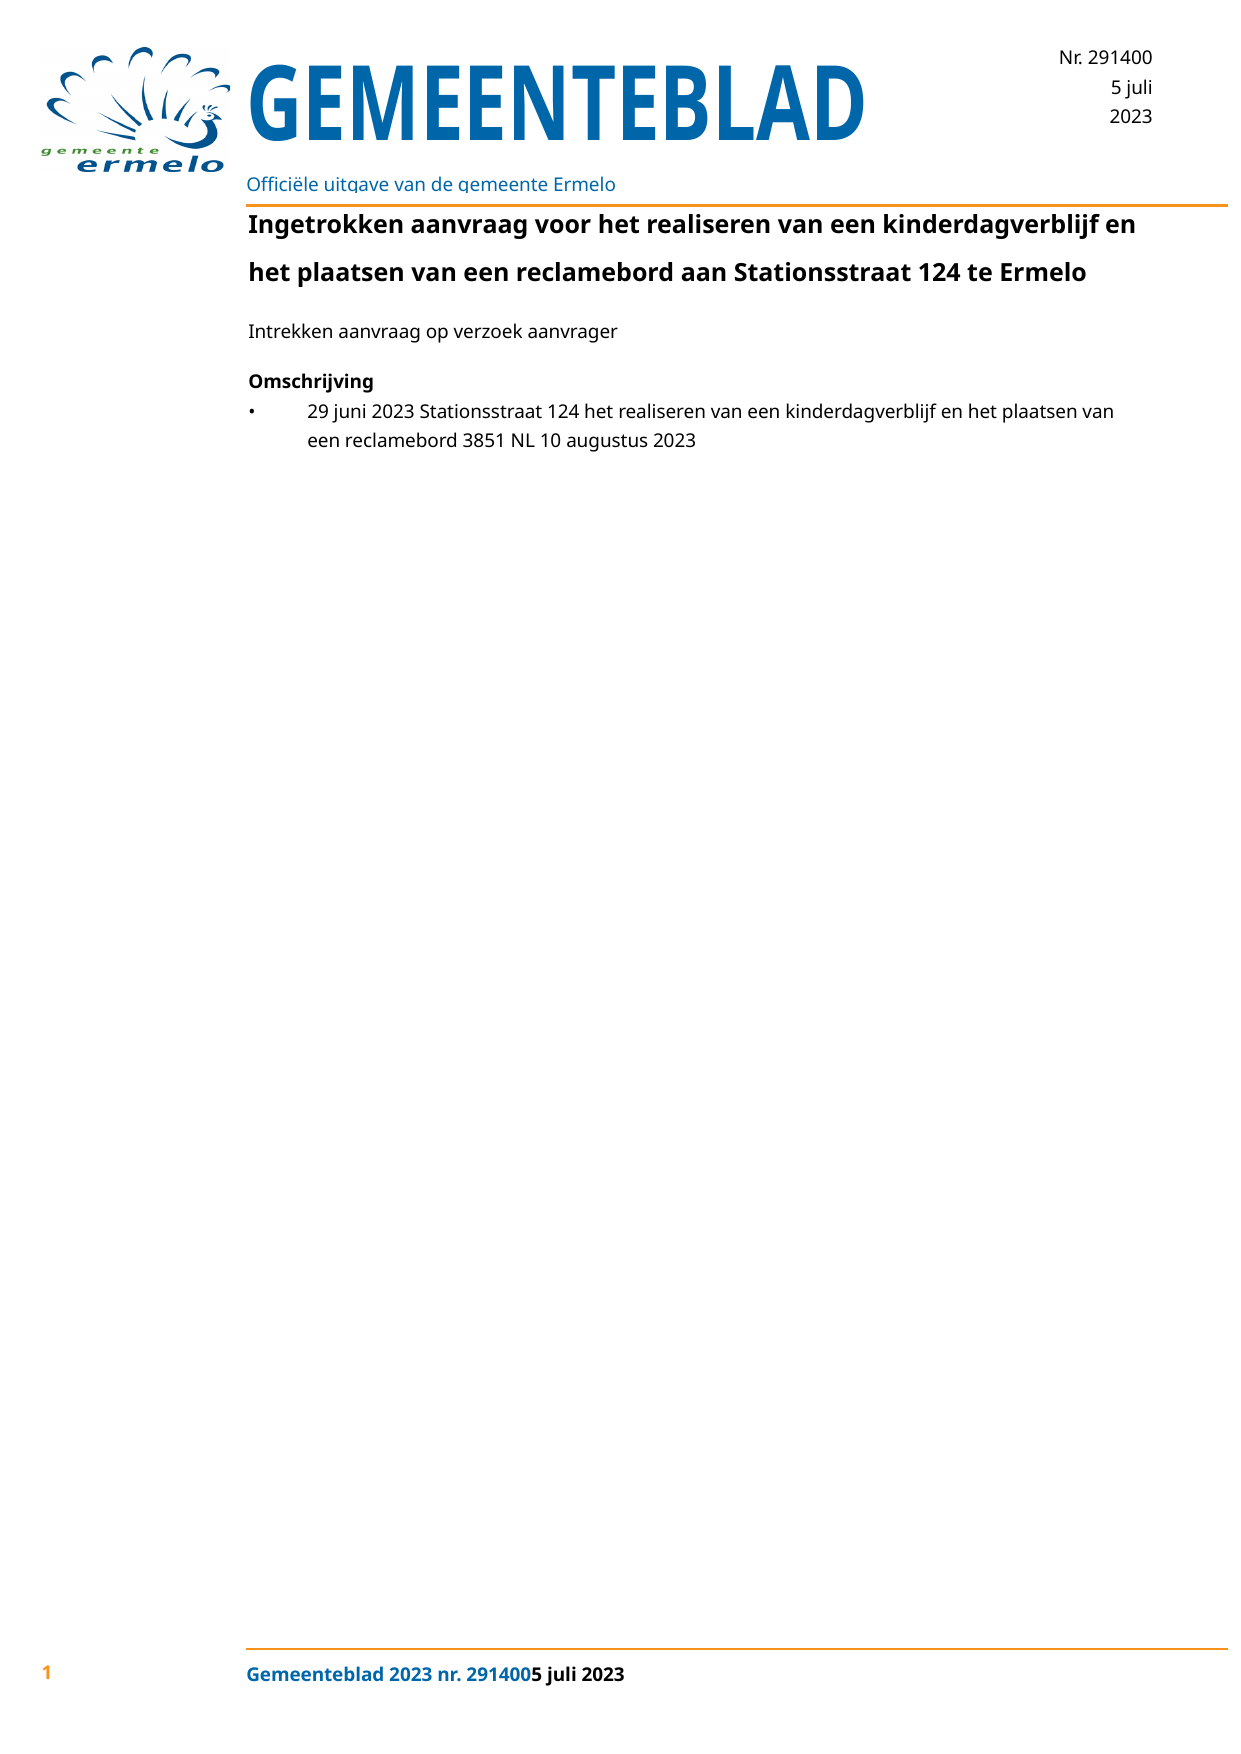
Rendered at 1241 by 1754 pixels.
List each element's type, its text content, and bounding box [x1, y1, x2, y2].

text Omschrijving [248, 368, 1152, 394]
list 29 juni 2023 Stationsstraat 124 het realiseren van een kinderdagverblijf en het plaatsen van een reclamebord 3851 NL 10 augustus 2023 [248, 398, 1152, 453]
picture [41, 47, 231, 172]
text Ingetrokken aanvraag voor het realiseren van een kinderdagverblijf en het plaatsen van een reclamebord aan Stationsstraat 124 te Ermelo [248, 207, 1152, 288]
text Intrekken aanvraag op verzoek aanvrager [248, 318, 1152, 344]
